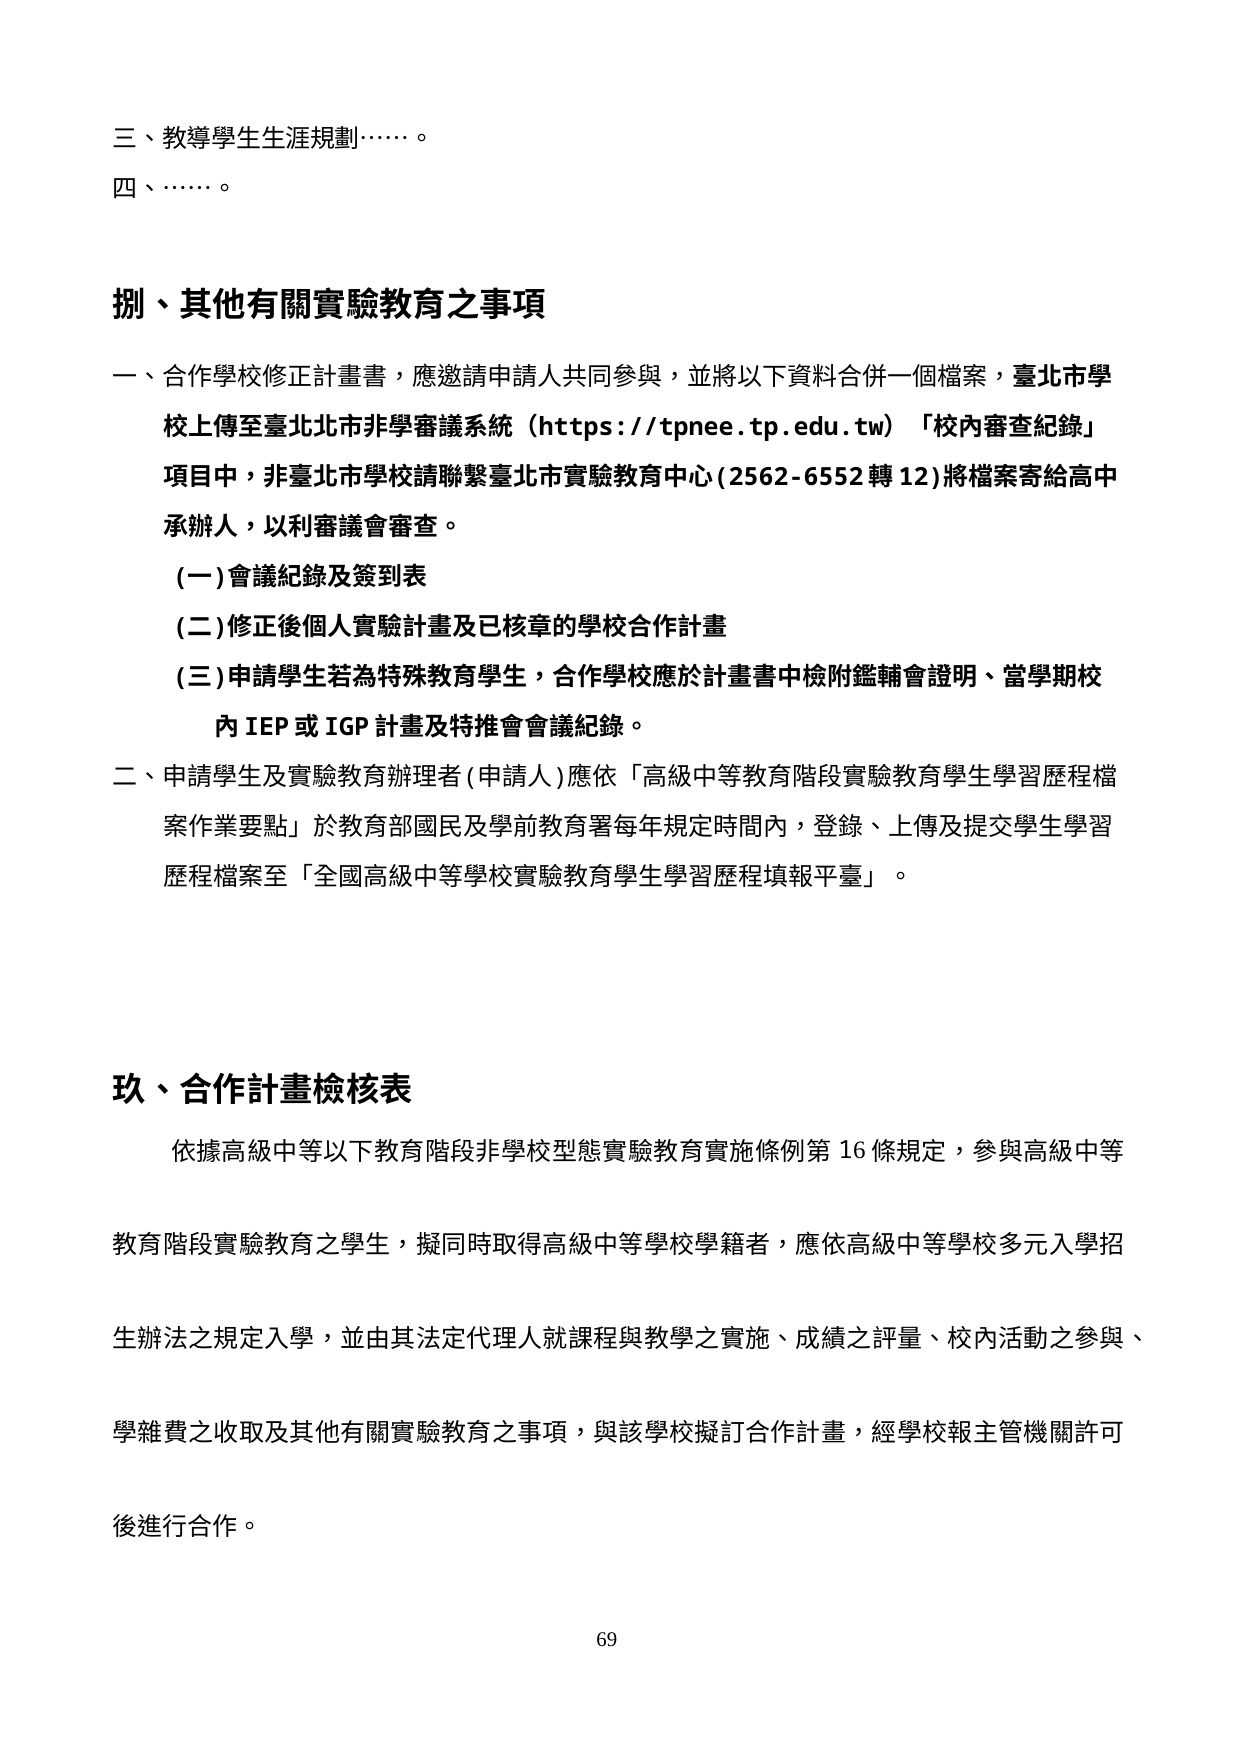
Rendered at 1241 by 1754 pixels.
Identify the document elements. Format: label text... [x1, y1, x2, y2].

text 玖、合作計畫檢核表 [112, 1045, 1125, 1108]
text 四、……。 [113, 158, 1125, 208]
text 捌、其他有關實驗教育之事項 [112, 276, 1125, 326]
text 一、合作學校修正計畫書，應邀請申請人共同參與，並將以下資料合併一個檔案，臺北市學校上傳至臺北北市非學審議系統（https://tpnee.tp.edu.tw）「校內審查紀錄」項目中，非臺北市學校請聯繫臺北市實驗教育中心(2562-6552轉12)將檔案寄給高中承辦人，以利審議會審查。 [113, 345, 1125, 545]
text 三、教導學生生涯規劃……。 [113, 108, 1125, 158]
text 依據高級中等以下教育階段非學校型態實驗教育實施條例第16條規定，參與高級中等教育階段實驗教育之學生，擬同時取得高級中等學校學籍者，應依高級中等學校多元入學招生辦法之規定入學，並由其法定代理人就課程與教學之實施、成績之評量、校內活動之參與、學雜費之收取及其他有關實驗教育之事項，與該學校擬訂合作計畫，經學校報主管機關許可後進行合作。 [112, 1108, 1125, 1545]
text (一)會議紀錄及簽到表 [113, 545, 1125, 595]
text 二、申請學生及實驗教育辦理者(申請人)應依「高級中等教育階段實驗教育學生學習歷程檔案作業要點」於教育部國民及學前教育署每年規定時間內，登錄、上傳及提交學生學習歷程檔案至「全國高級中等學校實驗教育學生學習歷程填報平臺」。 [113, 745, 1125, 895]
text (二)修正後個人實驗計畫及已核章的學校合作計畫 [113, 595, 1125, 645]
text (三)申請學生若為特殊教育學生，合作學校應於計畫書中檢附鑑輔會證明、當學期校內IEP或IGP計畫及特推會會議紀錄。 [113, 645, 1125, 745]
